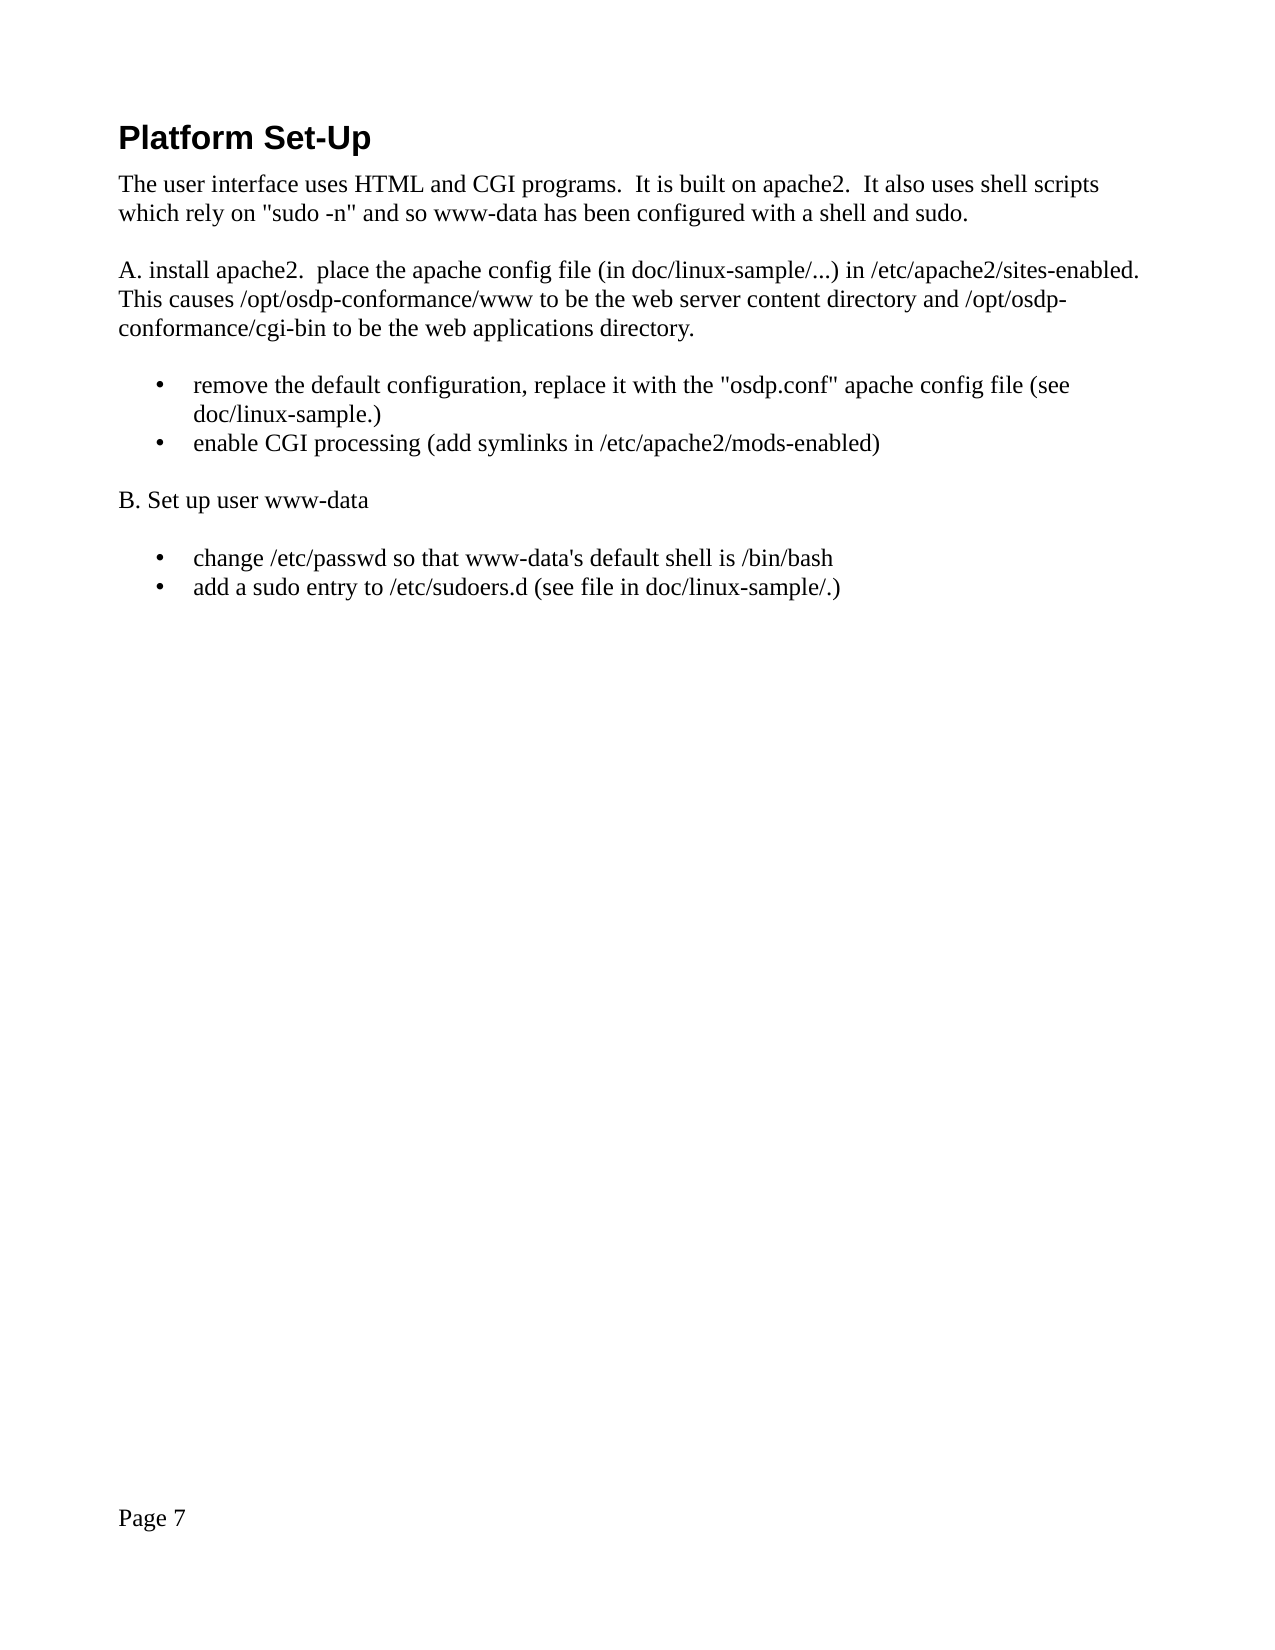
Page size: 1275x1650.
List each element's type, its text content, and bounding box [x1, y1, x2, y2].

list enable CGI processing (add symlinks in /etc/apache2/mods-enabled) [156, 428, 1157, 457]
subtitle Platform Set-Up [118, 118, 1157, 157]
list change /etc/passwd so that www-data's default shell is /bin/bash [156, 543, 1157, 572]
text The user interface uses HTML and CGI programs. It is built on apache2. It also uses shell scripts which rely on "sudo -n" and so www-data has been configured with a shell and sudo. [118, 169, 1157, 227]
list add a sudo entry to /etc/sudoers.d (see file in doc/linux-sample/.) [156, 572, 1157, 601]
text B. Set up user www-data [118, 486, 1157, 514]
text A. install apache2. place the apache config file (in doc/linux-sample/...) in /etc/apache2/sites-enabled. This causes /opt/osdp-conformance/www to be the web server content directory and /opt/osdp-conformance/cgi-bin to be the web applications directory. [118, 256, 1157, 342]
list remove the default configuration, replace it with the "osdp.conf" apache config file (see doc/linux-sample.) [156, 371, 1157, 428]
